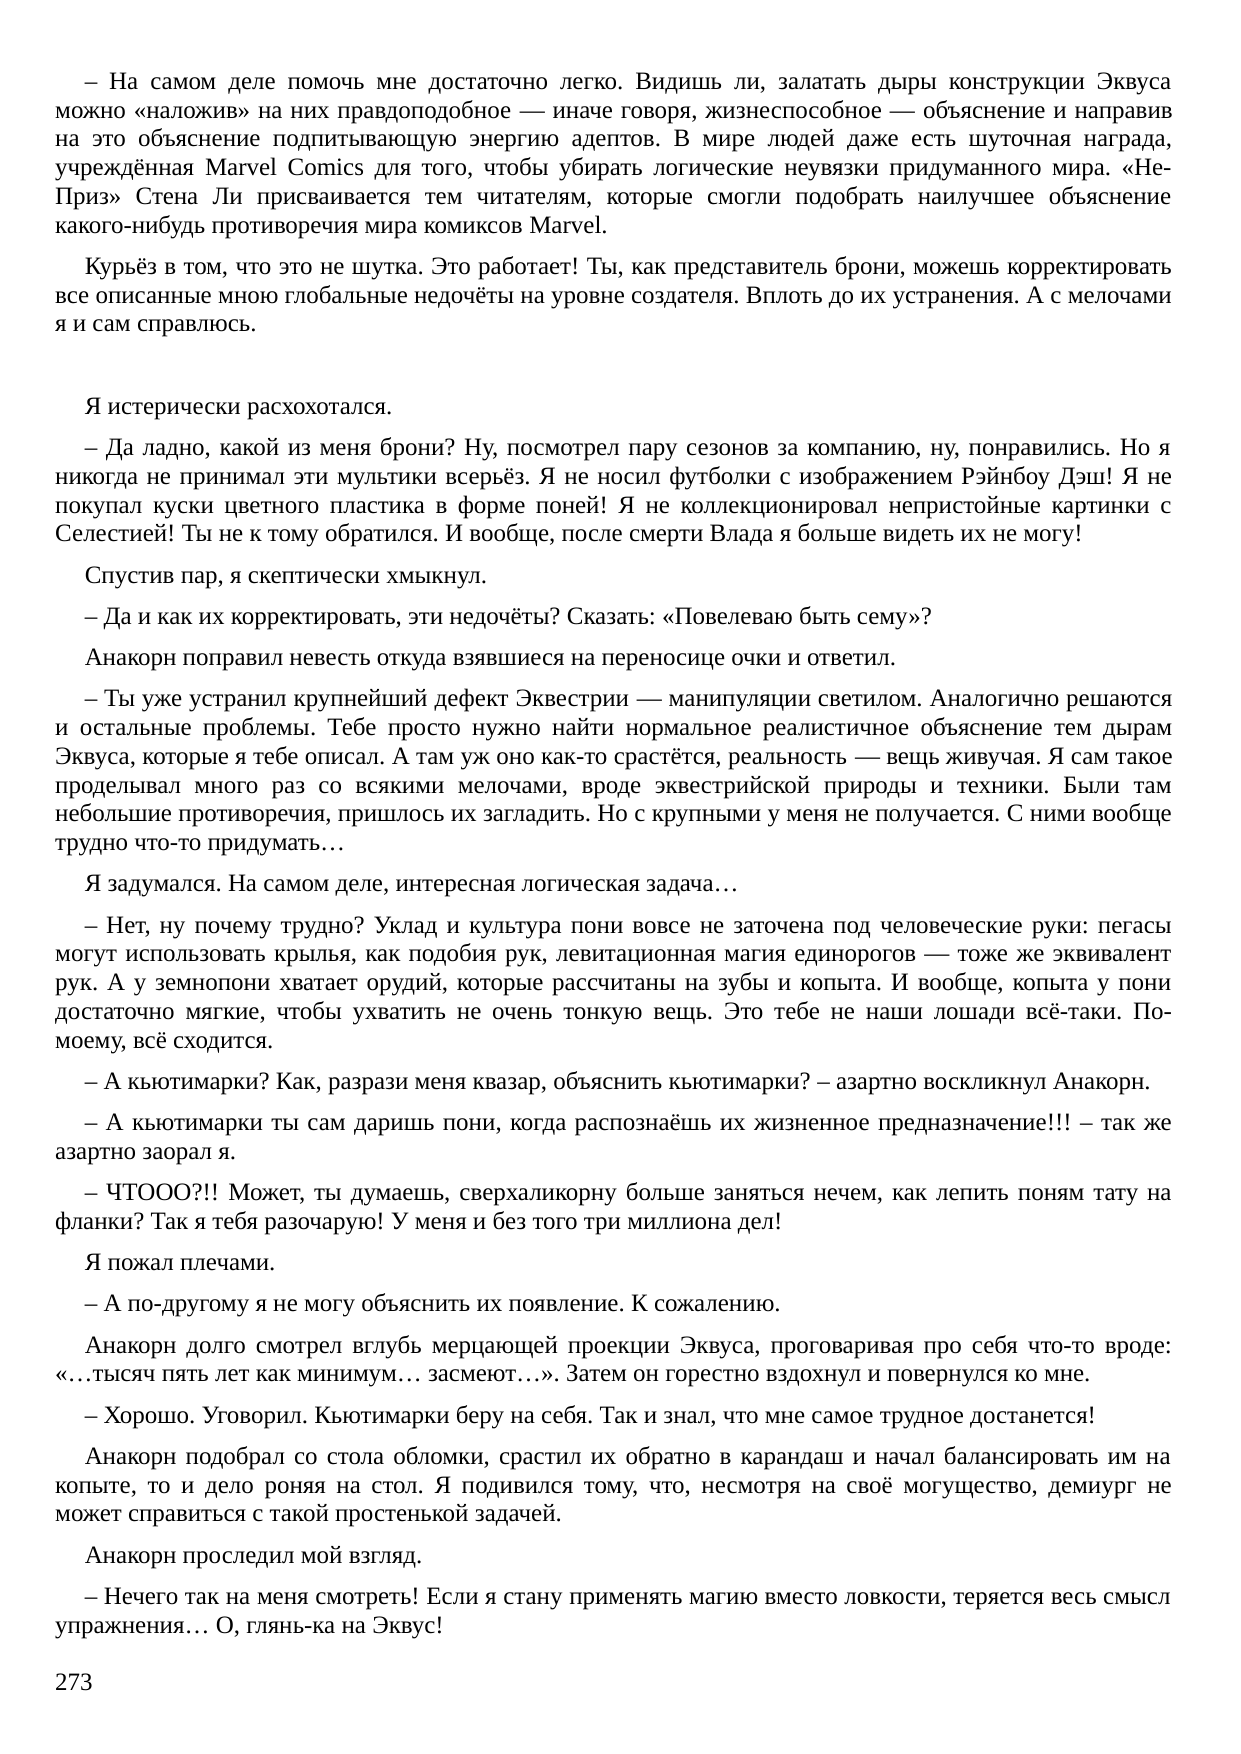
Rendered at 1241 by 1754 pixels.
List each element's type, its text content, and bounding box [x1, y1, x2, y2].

text Спустив пар, я скептически хмыкнул. [55, 560, 1173, 588]
text Анакорн поправил невесть откуда взявшиеся на переносице очки и ответил. [55, 642, 1173, 671]
text – Нет, ну почему трудно? Уклад и культура пони вовсе не заточена под человеческие руки: пегасы могут использовать крылья, как подобия рук, левитационная магия единорогов — тоже же эквивалент рук. А у земнопони хватает орудий, которые рассчитаны на зубы и копыта. И вообще, копыта у пони достаточно мягкие, чтобы ухватить не очень тонкую вещь. Это тебе не наши лошади всё-таки. По-моему, всё сходится. [55, 910, 1173, 1053]
text Анакорн долго смотрел вглубь мерцающей проекции Эквуса, проговаривая про себя что-то вроде: «…тысяч пять лет как минимум… засмеют…». Затем он горестно вздохнул и повернулся ко мне. [55, 1330, 1173, 1387]
text Я задумался. На самом деле, интересная логическая задача… [55, 868, 1173, 897]
text – Да ладно, какой из меня брони? Ну, посмотрел пару сезонов за компанию, ну, понравились. Но я никогда не принимал эти мультики всерьёз. Я не носил футболки с изображением Рэйнбоу Дэш! Я не покупал куски цветного пластика в форме поней! Я не коллекционировал непристойные картинки с Селестией! Ты не к тому обратился. И вообще, после смерти Влада я больше видеть их не могу! [55, 432, 1173, 547]
text – Хорошо. Уговорил. Кьютимарки беру на себя. Так и знал, что мне самое трудное достанется! [55, 1400, 1173, 1428]
text Анакорн подобрал со стола обломки, срастил их обратно в карандаш и начал балансировать им на копыте, то и дело роняя на стол. Я подивился тому, что, несмотря на своё могущество, демиург не может справиться с такой простенькой задачей. [55, 1441, 1173, 1527]
text – А по-другому я не могу объяснить их появление. К сожалению. [55, 1288, 1173, 1317]
text – А кьютимарки ты сам даришь пони, когда распознаёшь их жизненное предназначение!!! – так же азартно заорал я. [55, 1107, 1173, 1165]
text – А кьютимарки? Как, разрази меня квазар, объяснить кьютимарки? – азартно воскликнул Анакорн. [55, 1066, 1173, 1095]
text – Ты уже устранил крупнейший дефект Эквестрии — манипуляции светилом. Аналогично решаются и остальные проблемы. Тебе просто нужно найти нормальное реалистичное объяснение тем дырам Эквуса, которые я тебе описал. А там уж оно как-то срастётся, реальность — вещь живучая. Я сам такое проделывал много раз со всякими мелочами, вроде эквестрийской природы и техники. Были там небольшие противоречия, пришлось их загладить. Но с крупными у меня не получается. С ними вообще трудно что-то придумать… [55, 683, 1173, 856]
text – ЧТООО?!! Может, ты думаешь, сверхаликорну больше заняться нечем, как лепить поням тату на фланки? Так я тебя разочарую! У меня и без того три миллиона дел! [55, 1177, 1173, 1235]
text Я истерически расхохотался. [55, 391, 1173, 420]
text – На самом деле помочь мне достаточно легко. Видишь ли, залатать дыры конструкции Эквуса можно «наложив» на них правдоподобное — иначе говоря, жизнеспособное — объяснение и направив на это объяснение подпитывающую энергию адептов. В мире людей даже есть шуточная награда, учреждённая Marvel Comics для того, чтобы убирать логические неувязки придуманного мира. «Не-Приз» Стена Ли присваивается тем читателям, которые смогли подобрать наилучшее объяснение какого-нибудь противоречия мира комиксов Marvel. [55, 66, 1173, 238]
text Курьёз в том, что это не шутка. Это работает! Ты, как представитель брони, можешь корректировать все описанные мною глобальные недочёты на уровне создателя. Вплоть до их устранения. А с мелочами я и сам справлюсь. [55, 251, 1173, 337]
text Анакорн проследил мой взгляд. [55, 1540, 1173, 1568]
text – Да и как их корректировать, эти недочёты? Сказать: «Повелеваю быть сему»? [55, 601, 1173, 630]
text Я пожал плечами. [55, 1247, 1173, 1276]
text – Нечего так на меня смотреть! Если я стану применять магию вместо ловкости, теряется весь смысл упражнения… О, глянь-ка на Эквус! [55, 1581, 1173, 1638]
